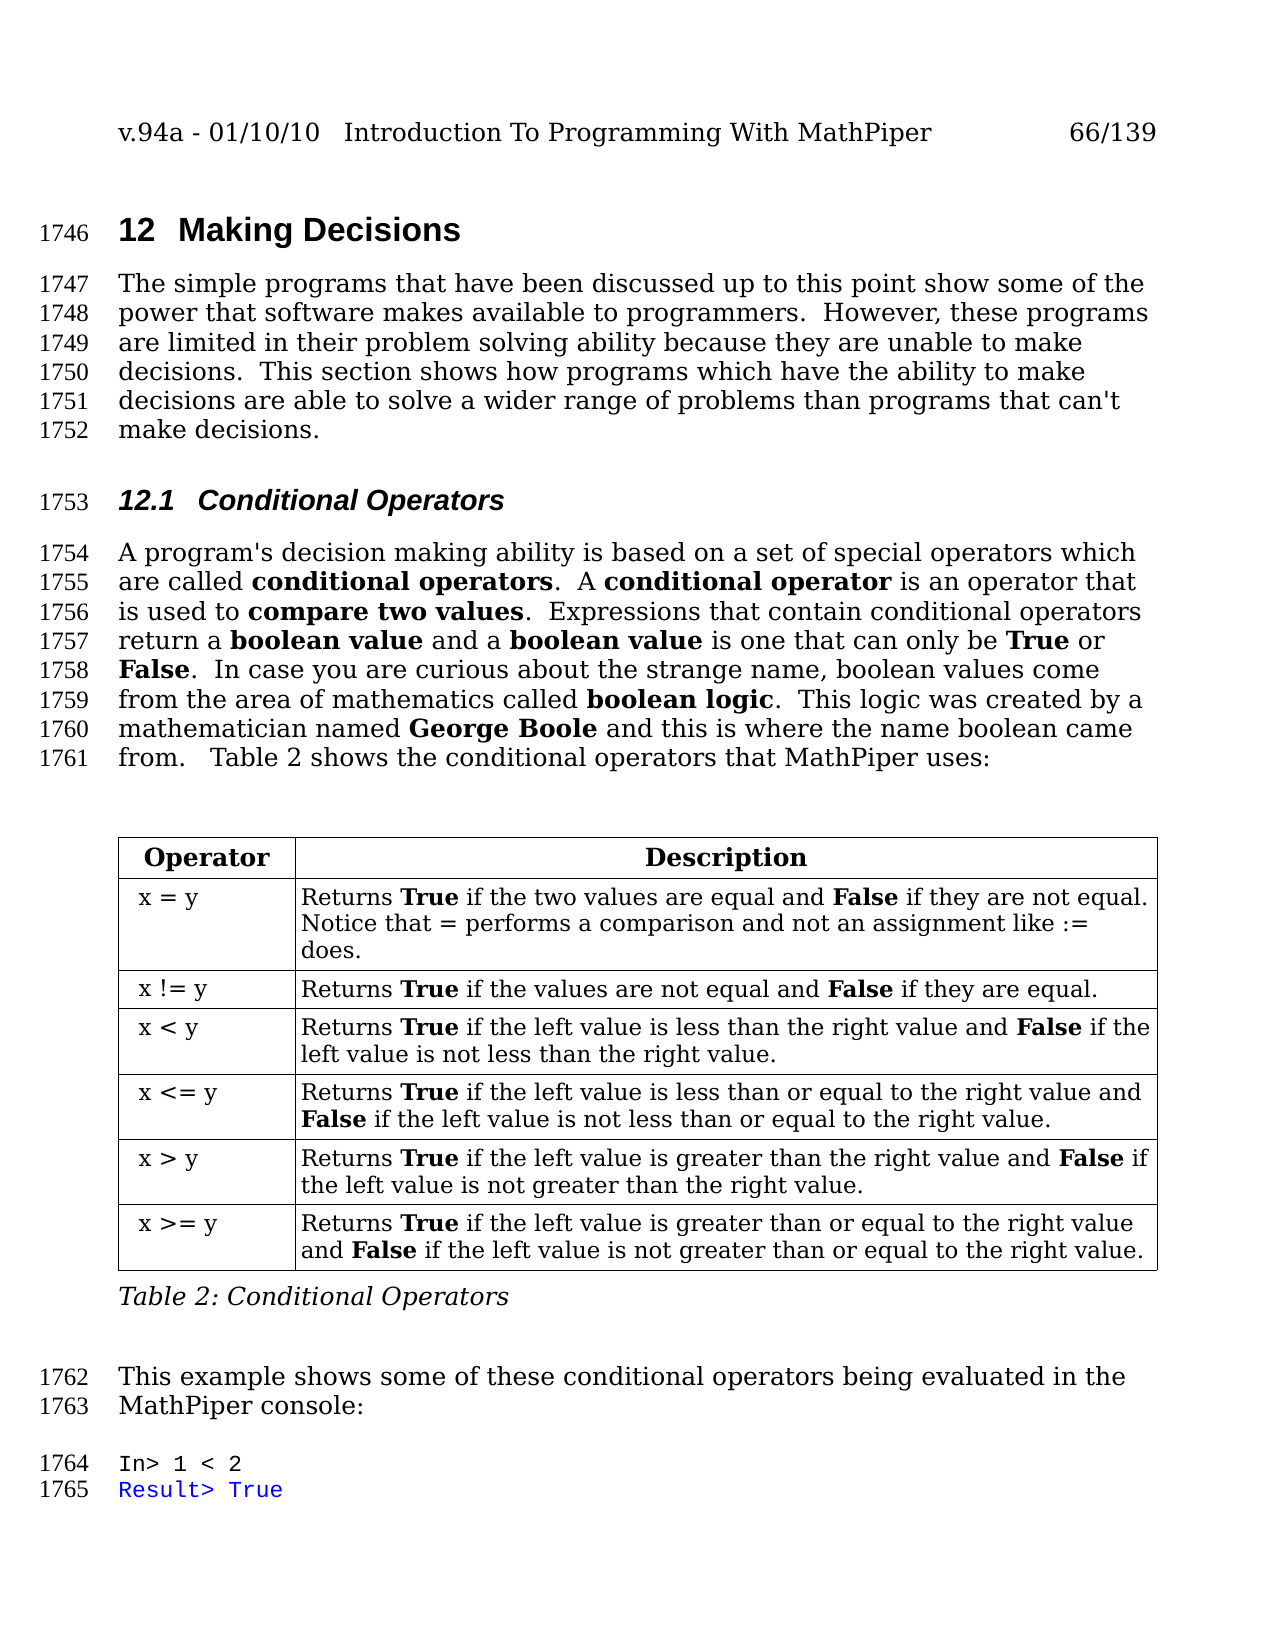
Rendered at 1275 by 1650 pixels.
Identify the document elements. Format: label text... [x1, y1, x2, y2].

text A program's decision making ability is based on a set of special operators which are called conditional operators. A conditional operator is an operator that is used to compare two values. Expressions that contain conditional operators return a boolean value and a boolean value is one that can only be True or False. In case you are curious about the strange name, boolean values come from the area of mathematics called boolean logic. This logic was created by a mathematician named George Boole and this is where the name boolean came from. Table 2 shows the conditional operators that MathPiper uses: [118, 538, 1157, 772]
table_header Description [296, 838, 1157, 878]
table_cell Returns True if the left value is less than or equal to the right value and False if the left value is not less than or equal to the right value. [296, 1075, 1157, 1139]
table_cell Returns True if the left value is greater than the right value and False if the left value is not greater than the right value. [296, 1140, 1157, 1204]
text In> 1 < 2 [118, 1452, 1157, 1478]
table_cell Returns True if the left value is less than the right value and False if the left value is not less than the right value. [296, 1009, 1157, 1073]
subtitle Conditional Operators [118, 483, 1157, 517]
table_header Operator [119, 838, 295, 878]
text Table 2: Conditional Operators [118, 1282, 1157, 1311]
table_cell x > y [119, 1140, 295, 1204]
table_cell x != y [119, 971, 295, 1008]
table_cell x < y [119, 1009, 295, 1073]
table_cell Returns True if the values are not equal and False if they are equal. [296, 971, 1157, 1008]
table_cell Returns True if the left value is greater than or equal to the right value and False if the left value is not greater than or equal to the right value. [296, 1205, 1157, 1270]
text The simple programs that have been discussed up to this point show some of the power that software makes available to programmers. However, these programs are limited in their problem solving ability because they are unable to make decisions. This section shows how programs which have the ability to make decisions are able to solve a wider range of problems than programs that can't make decisions. [118, 269, 1157, 444]
subtitle Making Decisions [118, 210, 1157, 248]
text This example shows some of these conditional operators being evaluated in the MathPiper console: [118, 1362, 1157, 1420]
table_cell x <= y [119, 1075, 295, 1139]
text Result> True [118, 1478, 1157, 1504]
table_cell x = y [119, 879, 295, 970]
table_cell x >= y [119, 1205, 295, 1270]
table_cell Returns True if the two values are equal and False if they are not equal. Notice that = performs a comparison and not an assignment like := does. [296, 879, 1157, 970]
